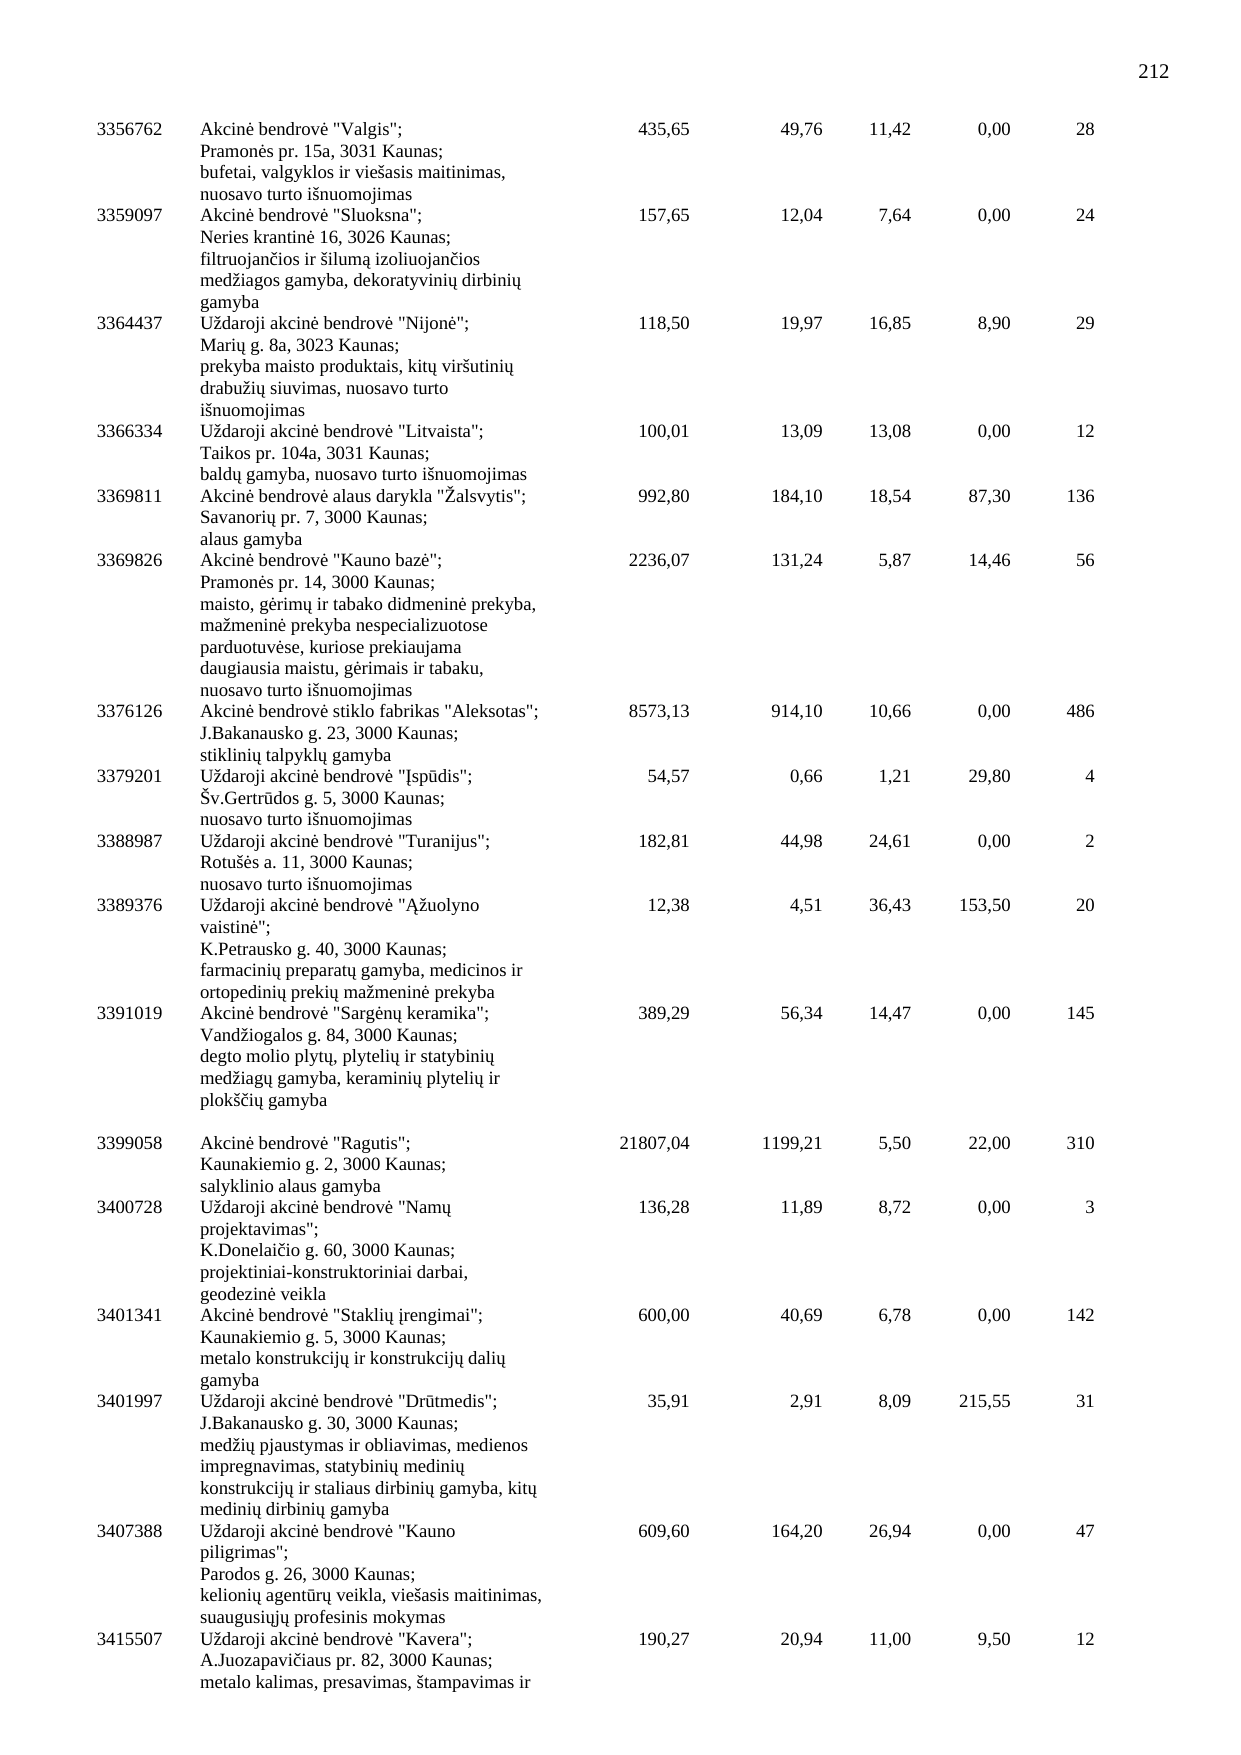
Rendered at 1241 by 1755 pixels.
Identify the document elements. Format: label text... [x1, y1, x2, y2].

table_cell 29 [1026, 312, 1110, 420]
table_cell 56,34 [705, 1002, 838, 1132]
table_cell 182,81 [558, 830, 705, 894]
table_cell 1199,21 [705, 1132, 838, 1196]
table_cell 3400728 [70, 1196, 188, 1304]
table_cell 22,00 [927, 1132, 1026, 1196]
table_cell Akcinė bendrovė "Sargėnų keramika"; Vandžiogalos g. 84, 3000 Kaunas; degto molio plytų, plytelių ir statybinių medžiagų gamyba, keraminių plytelių ir plokščių gamyba [189, 1002, 558, 1132]
table_cell 136 [1026, 485, 1110, 549]
table_cell Akcinė bendrovė alaus darykla "Žalsvytis"; Savanorių pr. 7, 3000 Kaunas; alaus gamyba [189, 485, 558, 549]
table_cell 5,87 [838, 549, 927, 700]
table_cell 389,29 [558, 1002, 705, 1132]
table_cell 486 [1026, 700, 1110, 765]
table_cell 47 [1026, 1520, 1110, 1627]
table_cell 6,78 [838, 1304, 927, 1390]
table_cell 26,94 [838, 1520, 927, 1627]
table_cell 35,91 [558, 1390, 705, 1520]
table_cell 28 [1026, 118, 1110, 204]
table_cell 11,00 [838, 1628, 927, 1692]
table_cell 9,50 [927, 1628, 1026, 1692]
table_cell Uždaroji akcinė bendrovė "Kauno piligrimas"; Parodos g. 26, 3000 Kaunas; kelionių agentūrų veikla, viešasis maitinimas, suaugusiųjų profesinis mokymas [189, 1520, 558, 1627]
table_cell 11,42 [838, 118, 927, 204]
table_cell 0,00 [927, 1304, 1026, 1390]
table_cell 13,08 [838, 420, 927, 485]
table_cell 10,66 [838, 700, 927, 765]
table_cell 600,00 [558, 1304, 705, 1390]
table_cell 49,76 [705, 118, 838, 204]
table_cell 56 [1026, 549, 1110, 700]
table_cell 1,21 [838, 765, 927, 830]
table_cell 12,38 [558, 894, 705, 1002]
table_cell Uždaroji akcinė bendrovė "Litvaista"; Taikos pr. 104a, 3031 Kaunas; baldų gamyba, nuosavo turto išnuomojimas [189, 420, 558, 485]
table_cell 3366334 [70, 420, 188, 485]
table_cell Uždaroji akcinė bendrovė "Įspūdis"; Šv.Gertrūdos g. 5, 3000 Kaunas; nuosavo turto išnuomojimas [189, 765, 558, 830]
table_cell 3369811 [70, 485, 188, 549]
table_cell 40,69 [705, 1304, 838, 1390]
table_cell 5,50 [838, 1132, 927, 1196]
table_cell 12,04 [705, 204, 838, 312]
table_cell 0,00 [927, 830, 1026, 894]
table_cell Uždaroji akcinė bendrovė "Ąžuolyno vaistinė"; K.Petrausko g. 40, 3000 Kaunas; farmacinių preparatų gamyba, medicinos ir ortopedinių prekių mažmeninė prekyba [189, 894, 558, 1002]
table_cell 0,66 [705, 765, 838, 830]
table_cell 18,54 [838, 485, 927, 549]
table_cell 0,00 [927, 420, 1026, 485]
table_cell Uždaroji akcinė bendrovė "Kavera"; A.Juozapavičiaus pr. 82, 3000 Kaunas; metalo kalimas, presavimas, štampavimas ir [189, 1628, 558, 1692]
table_cell 184,10 [705, 485, 838, 549]
table_cell 215,55 [927, 1390, 1026, 1520]
table_cell 100,01 [558, 420, 705, 485]
table_cell 153,50 [927, 894, 1026, 1002]
table_cell 157,65 [558, 204, 705, 312]
table_cell 8,09 [838, 1390, 927, 1520]
table_cell 31 [1026, 1390, 1110, 1520]
table_cell 190,27 [558, 1628, 705, 1692]
table_cell 14,47 [838, 1002, 927, 1132]
table_cell 2 [1026, 830, 1110, 894]
table_cell Akcinė bendrovė "Ragutis"; Kaunakiemio g. 2, 3000 Kaunas; salyklinio alaus gamyba [189, 1132, 558, 1196]
table_cell Uždaroji akcinė bendrovė "Namų projektavimas"; K.Donelaičio g. 60, 3000 Kaunas; projektiniai-konstruktoriniai darbai, geodezinė veikla [189, 1196, 558, 1304]
table_cell 21807,04 [558, 1132, 705, 1196]
table_cell 3364437 [70, 312, 188, 420]
table_cell 4 [1026, 765, 1110, 830]
table_cell 3407388 [70, 1520, 188, 1627]
table_cell 609,60 [558, 1520, 705, 1627]
table_cell 118,50 [558, 312, 705, 420]
table_cell 136,28 [558, 1196, 705, 1304]
table_cell 4,51 [705, 894, 838, 1002]
table_cell 0,00 [927, 700, 1026, 765]
table_cell 3379201 [70, 765, 188, 830]
table_cell 8573,13 [558, 700, 705, 765]
table_cell Akcinė bendrovė "Sluoksna"; Neries krantinė 16, 3026 Kaunas; filtruojančios ir šilumą izoliuojančios medžiagos gamyba, dekoratyvinių dirbinių gamyba [189, 204, 558, 312]
table_cell 54,57 [558, 765, 705, 830]
table_cell 3388987 [70, 830, 188, 894]
table_cell 24,61 [838, 830, 927, 894]
table_cell 87,30 [927, 485, 1026, 549]
table_cell 12 [1026, 1628, 1110, 1692]
table_cell 992,80 [558, 485, 705, 549]
table_cell 36,43 [838, 894, 927, 1002]
table_cell 8,90 [927, 312, 1026, 420]
table_cell 3 [1026, 1196, 1110, 1304]
table_cell 0,00 [927, 1520, 1026, 1627]
table_cell 3399058 [70, 1132, 188, 1196]
table_cell 19,97 [705, 312, 838, 420]
table_cell Akcinė bendrovė "Valgis"; Pramonės pr. 15a, 3031 Kaunas; bufetai, valgyklos ir viešasis maitinimas, nuosavo turto išnuomojimas [189, 118, 558, 204]
table_cell 310 [1026, 1132, 1110, 1196]
table_cell 3376126 [70, 700, 188, 765]
table_cell Uždaroji akcinė bendrovė "Turanijus"; Rotušės a. 11, 3000 Kaunas; nuosavo turto išnuomojimas [189, 830, 558, 894]
table_cell 3391019 [70, 1002, 188, 1132]
table_cell 164,20 [705, 1520, 838, 1627]
table_cell Uždaroji akcinė bendrovė "Drūtmedis"; J.Bakanausko g. 30, 3000 Kaunas; medžių pjaustymas ir obliavimas, medienos impregnavimas, statybinių medinių konstrukcijų ir staliaus dirbinių gamyba, kitų medinių dirbinių gamyba [189, 1390, 558, 1520]
table_cell 2,91 [705, 1390, 838, 1520]
table_cell 3369826 [70, 549, 188, 700]
table_cell 12 [1026, 420, 1110, 485]
table_cell 7,64 [838, 204, 927, 312]
table_cell 2236,07 [558, 549, 705, 700]
table_cell 3356762 [70, 118, 188, 204]
table_cell Uždaroji akcinė bendrovė "Nijonė"; Marių g. 8a, 3023 Kaunas; prekyba maisto produktais, kitų viršutinių drabužių siuvimas, nuosavo turto išnuomojimas [189, 312, 558, 420]
table_cell 0,00 [927, 1196, 1026, 1304]
table_cell 24 [1026, 204, 1110, 312]
table_cell 14,46 [927, 549, 1026, 700]
table_cell 3401997 [70, 1390, 188, 1520]
table_cell 13,09 [705, 420, 838, 485]
table_cell 435,65 [558, 118, 705, 204]
table_cell Akcinė bendrovė "Kauno bazė"; Pramonės pr. 14, 3000 Kaunas; maisto, gėrimų ir tabako didmeninė prekyba, mažmeninė prekyba nespecializuotose parduotuvėse, kuriose prekiaujama daugiausia maistu, gėrimais ir tabaku, nuosavo turto išnuomojimas [189, 549, 558, 700]
table_cell 145 [1026, 1002, 1110, 1132]
table_cell 0,00 [927, 204, 1026, 312]
table_cell 11,89 [705, 1196, 838, 1304]
table_cell 16,85 [838, 312, 927, 420]
table_cell Akcinė bendrovė stiklo fabrikas "Aleksotas"; J.Bakanausko g. 23, 3000 Kaunas; stiklinių talpyklų gamyba [189, 700, 558, 765]
table_cell 131,24 [705, 549, 838, 700]
table_cell 0,00 [927, 1002, 1026, 1132]
table_cell 3389376 [70, 894, 188, 1002]
table_cell 3359097 [70, 204, 188, 312]
table_cell 3401341 [70, 1304, 188, 1390]
table_cell 8,72 [838, 1196, 927, 1304]
table_cell 914,10 [705, 700, 838, 765]
table_cell 0,00 [927, 118, 1026, 204]
table_cell 44,98 [705, 830, 838, 894]
table_cell 29,80 [927, 765, 1026, 830]
table_cell Akcinė bendrovė "Staklių įrengimai"; Kaunakiemio g. 5, 3000 Kaunas; metalo konstrukcijų ir konstrukcijų dalių gamyba [189, 1304, 558, 1390]
table_cell 142 [1026, 1304, 1110, 1390]
table_cell 20,94 [705, 1628, 838, 1692]
table_cell 20 [1026, 894, 1110, 1002]
table_cell 3415507 [70, 1628, 188, 1692]
